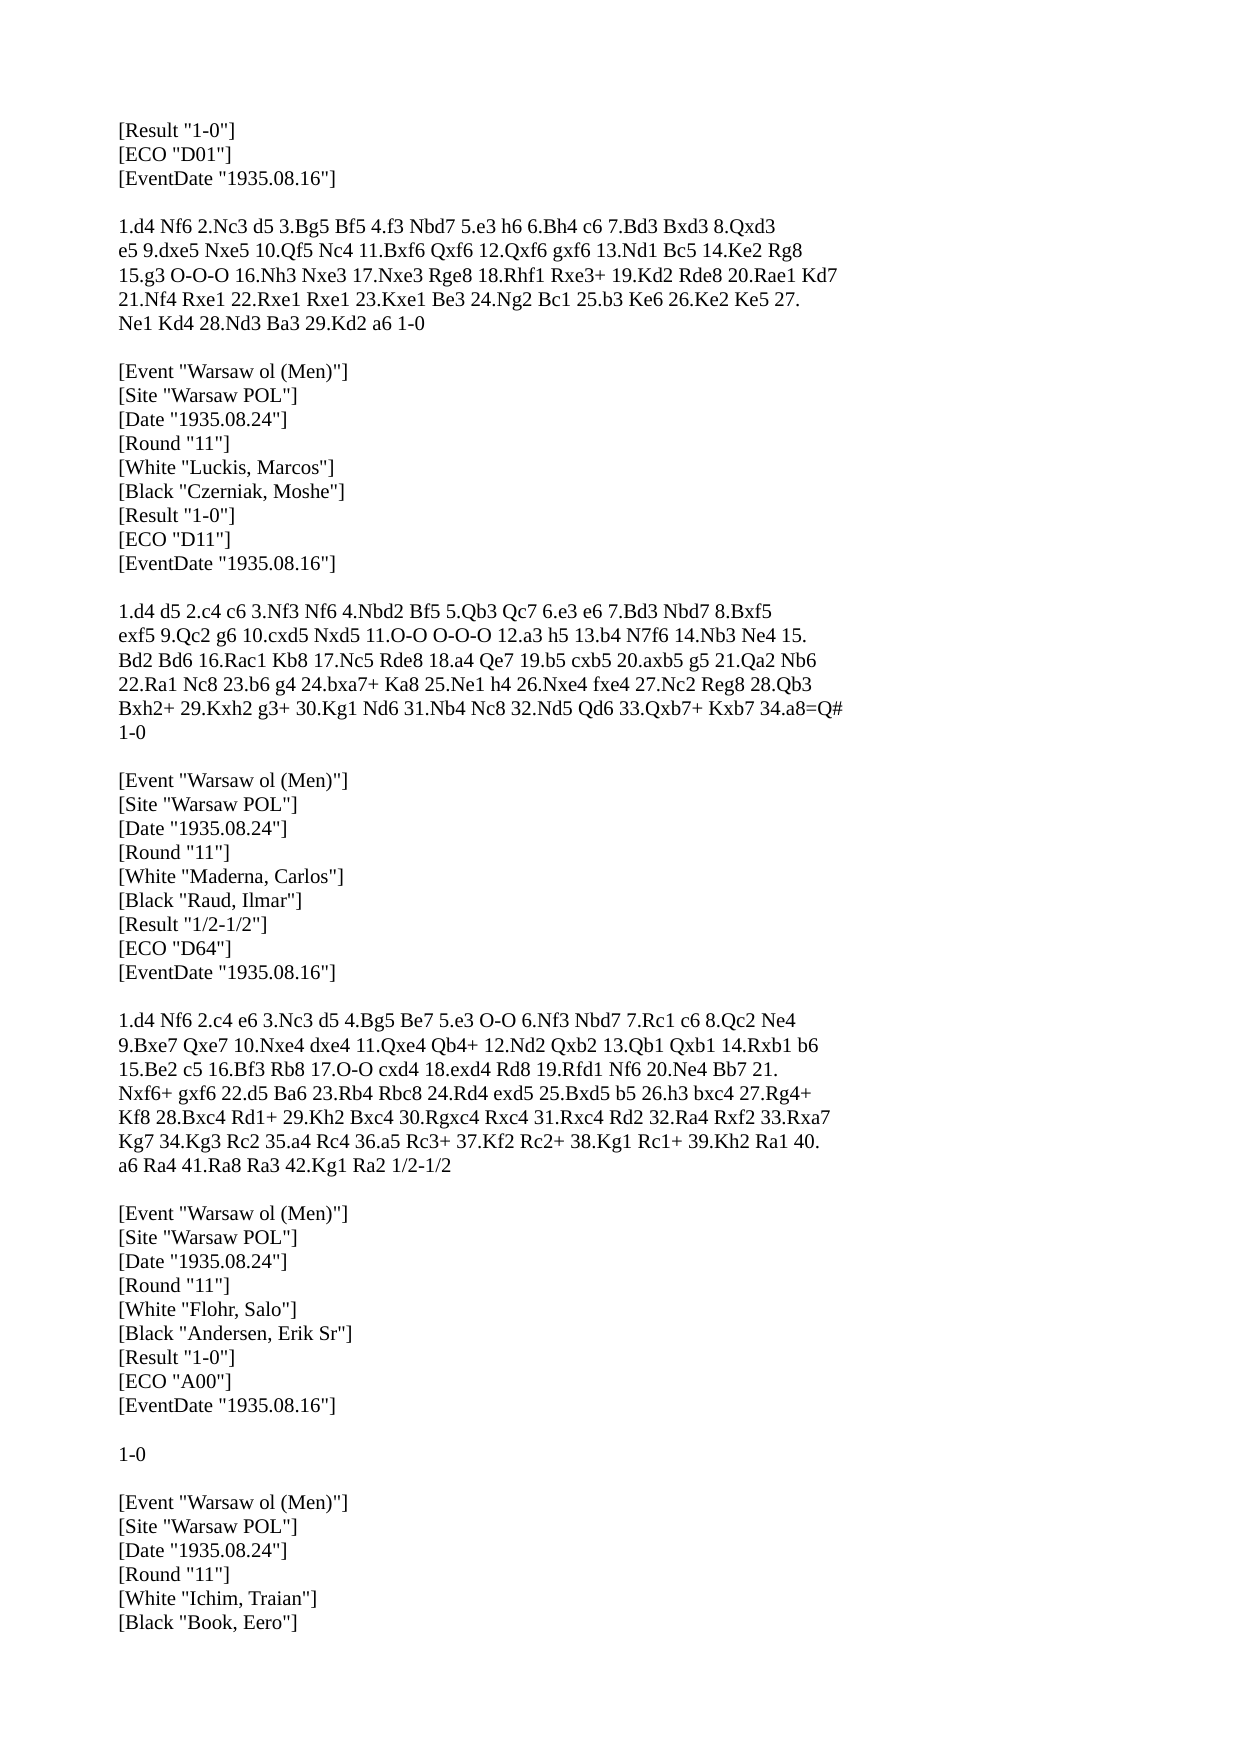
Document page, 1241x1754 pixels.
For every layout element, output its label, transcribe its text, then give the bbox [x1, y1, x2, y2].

text e5 9.dxe5 Nxe5 10.Qf5 Nc4 11.Bxf6 Qxf6 12.Qxf6 gxf6 13.Nd1 Bc5 14.Ke2 Rg8 [118, 238, 1122, 262]
text Bxh2+ 29.Kxh2 g3+ 30.Kg1 Nd6 31.Nb4 Nc8 32.Nd5 Qd6 33.Qxb7+ Kxb7 34.a8=Q# [118, 696, 1122, 720]
text [Round "11"] [118, 1562, 1122, 1586]
text 1.d4 Nf6 2.c4 e6 3.Nc3 d5 4.Bg5 Be7 5.e3 O-O 6.Nf3 Nbd7 7.Rc1 c6 8.Qc2 Ne4 [118, 1008, 1122, 1032]
text [Site "Warsaw POL"] [118, 1225, 1122, 1249]
text [Result "1-0"] [118, 1345, 1122, 1369]
text [Date "1935.08.24"] [118, 407, 1122, 431]
text [Round "11"] [118, 840, 1122, 864]
text [Event "Warsaw ol (Men)"] [118, 1490, 1122, 1514]
text [Site "Warsaw POL"] [118, 1514, 1122, 1538]
text a6 Ra4 41.Ra8 Ra3 42.Kg1 Ra2 1/2-1/2 [118, 1153, 1122, 1177]
text [Result "1-0"] [118, 118, 1122, 142]
text 9.Bxe7 Qxe7 10.Nxe4 dxe4 11.Qxe4 Qb4+ 12.Nd2 Qxb2 13.Qb1 Qxb1 14.Rxb1 b6 [118, 1032, 1122, 1057]
text [Site "Warsaw POL"] [118, 792, 1122, 816]
text [Event "Warsaw ol (Men)"] [118, 768, 1122, 792]
text [Black "Book, Eero"] [118, 1610, 1122, 1634]
text [White "Flohr, Salo"] [118, 1297, 1122, 1321]
text [Round "11"] [118, 1273, 1122, 1297]
text [EventDate "1935.08.16"] [118, 1393, 1122, 1417]
text [ECO "A00"] [118, 1369, 1122, 1393]
text [Date "1935.08.24"] [118, 1538, 1122, 1562]
text [Black "Czerniak, Moshe"] [118, 479, 1122, 503]
text [Date "1935.08.24"] [118, 816, 1122, 840]
text 1-0 [118, 1442, 1122, 1466]
text [EventDate "1935.08.16"] [118, 166, 1122, 190]
text Kg7 34.Kg3 Rc2 35.a4 Rc4 36.a5 Rc3+ 37.Kf2 Rc2+ 38.Kg1 Rc1+ 39.Kh2 Ra1 40. [118, 1129, 1122, 1153]
text [White "Maderna, Carlos"] [118, 864, 1122, 888]
text [EventDate "1935.08.16"] [118, 960, 1122, 984]
text 22.Ra1 Nc8 23.b6 g4 24.bxa7+ Ka8 25.Ne1 h4 26.Nxe4 fxe4 27.Nc2 Reg8 28.Qb3 [118, 672, 1122, 696]
text Bd2 Bd6 16.Rac1 Kb8 17.Nc5 Rde8 18.a4 Qe7 19.b5 cxb5 20.axb5 g5 21.Qa2 Nb6 [118, 647, 1122, 672]
text [Event "Warsaw ol (Men)"] [118, 359, 1122, 383]
text [Date "1935.08.24"] [118, 1249, 1122, 1273]
text 1-0 [118, 720, 1122, 744]
text 21.Nf4 Rxe1 22.Rxe1 Rxe1 23.Kxe1 Be3 24.Ng2 Bc1 25.b3 Ke6 26.Ke2 Ke5 27. [118, 287, 1122, 311]
text Nxf6+ gxf6 22.d5 Ba6 23.Rb4 Rbc8 24.Rd4 exd5 25.Bxd5 b5 26.h3 bxc4 27.Rg4+ [118, 1081, 1122, 1105]
text [Black "Andersen, Erik Sr"] [118, 1321, 1122, 1345]
text [EventDate "1935.08.16"] [118, 551, 1122, 575]
text [Round "11"] [118, 431, 1122, 455]
text [Result "1-0"] [118, 503, 1122, 527]
text exf5 9.Qc2 g6 10.cxd5 Nxd5 11.O-O O-O-O 12.a3 h5 13.b4 N7f6 14.Nb3 Ne4 15. [118, 623, 1122, 647]
text [ECO "D64"] [118, 936, 1122, 960]
text 15.g3 O-O-O 16.Nh3 Nxe3 17.Nxe3 Rge8 18.Rhf1 Rxe3+ 19.Kd2 Rde8 20.Rae1 Kd7 [118, 262, 1122, 287]
text [ECO "D01"] [118, 142, 1122, 166]
text 15.Be2 c5 16.Bf3 Rb8 17.O-O cxd4 18.exd4 Rd8 19.Rfd1 Nf6 20.Ne4 Bb7 21. [118, 1057, 1122, 1081]
text Kf8 28.Bxc4 Rd1+ 29.Kh2 Bxc4 30.Rgxc4 Rxc4 31.Rxc4 Rd2 32.Ra4 Rxf2 33.Rxa7 [118, 1105, 1122, 1129]
text [Black "Raud, Ilmar"] [118, 888, 1122, 912]
text 1.d4 d5 2.c4 c6 3.Nf3 Nf6 4.Nbd2 Bf5 5.Qb3 Qc7 6.e3 e6 7.Bd3 Nbd7 8.Bxf5 [118, 599, 1122, 623]
text [White "Luckis, Marcos"] [118, 455, 1122, 479]
text [White "Ichim, Traian"] [118, 1586, 1122, 1610]
text 1.d4 Nf6 2.Nc3 d5 3.Bg5 Bf5 4.f3 Nbd7 5.e3 h6 6.Bh4 c6 7.Bd3 Bxd3 8.Qxd3 [118, 214, 1122, 238]
text [Site "Warsaw POL"] [118, 383, 1122, 407]
text Ne1 Kd4 28.Nd3 Ba3 29.Kd2 a6 1-0 [118, 311, 1122, 335]
text [ECO "D11"] [118, 527, 1122, 551]
text [Result "1/2-1/2"] [118, 912, 1122, 936]
text [Event "Warsaw ol (Men)"] [118, 1201, 1122, 1225]
